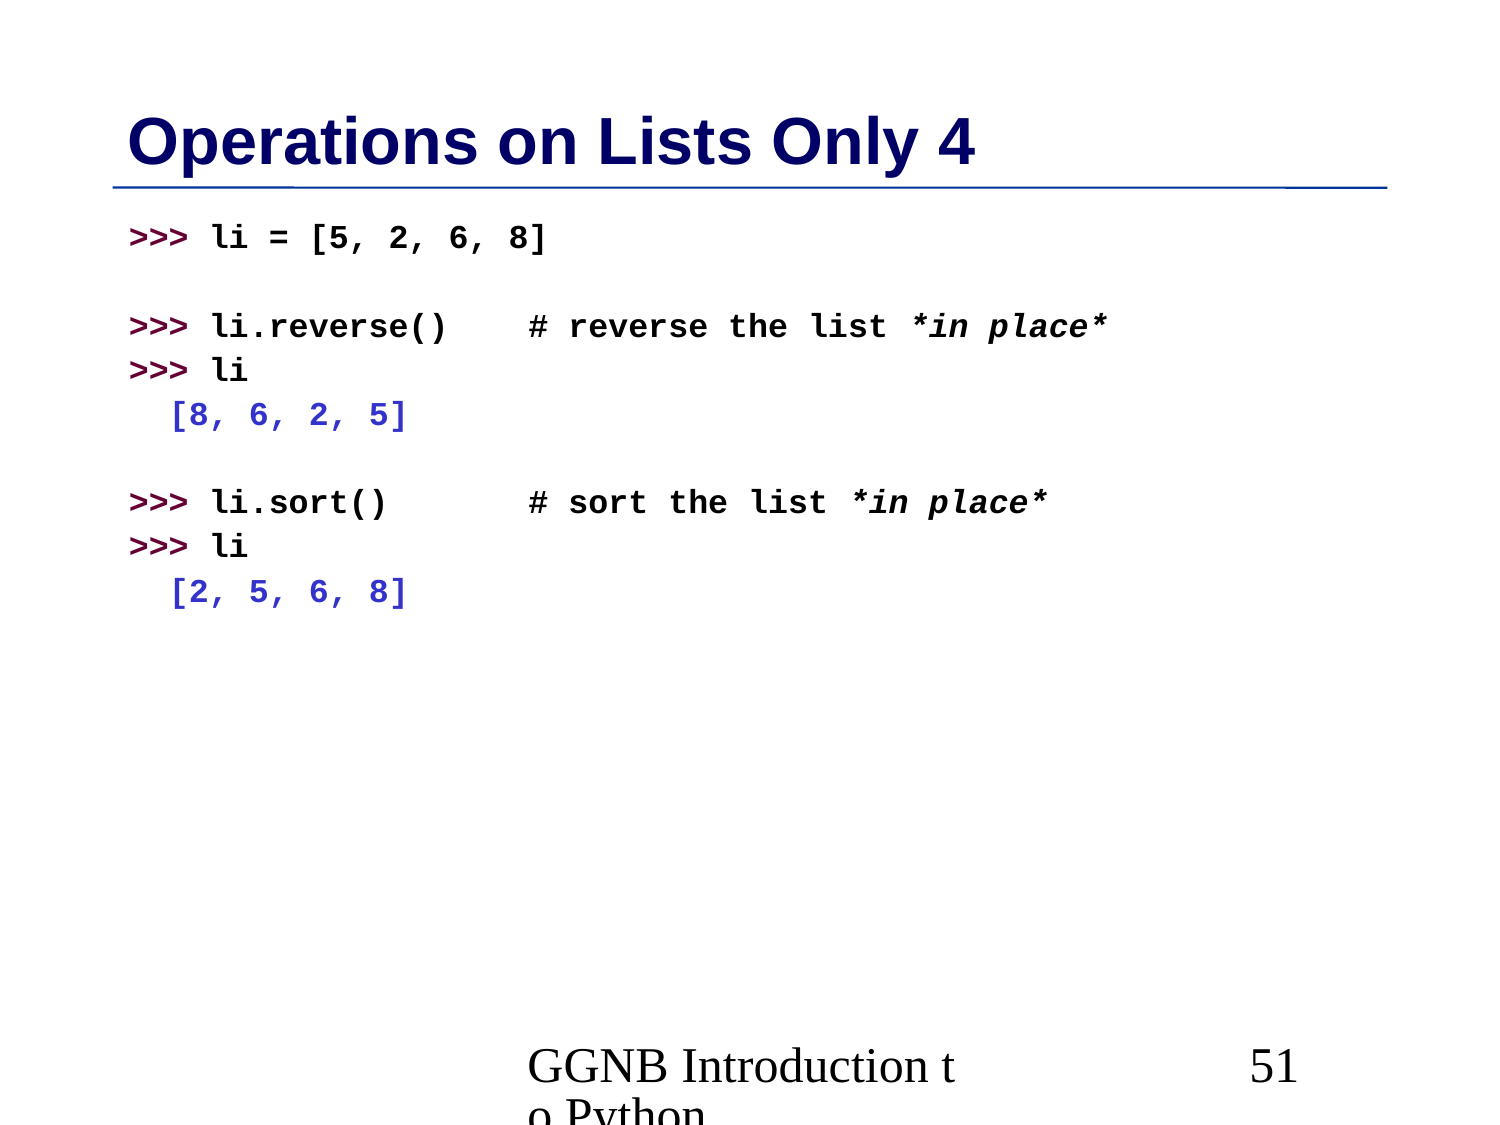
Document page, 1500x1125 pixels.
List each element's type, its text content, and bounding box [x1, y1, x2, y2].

list >>> li = [5, 2, 6, 8] >>> li.reverse() # reverse the list *in place* >>> li [8, 6, 2, 5] >>> li.sort() # sort the list *in place* >>> li [2, 5, 6, 8] [112, 212, 1388, 963]
title Operations on Lists Only 4 [112, 89, 1388, 185]
